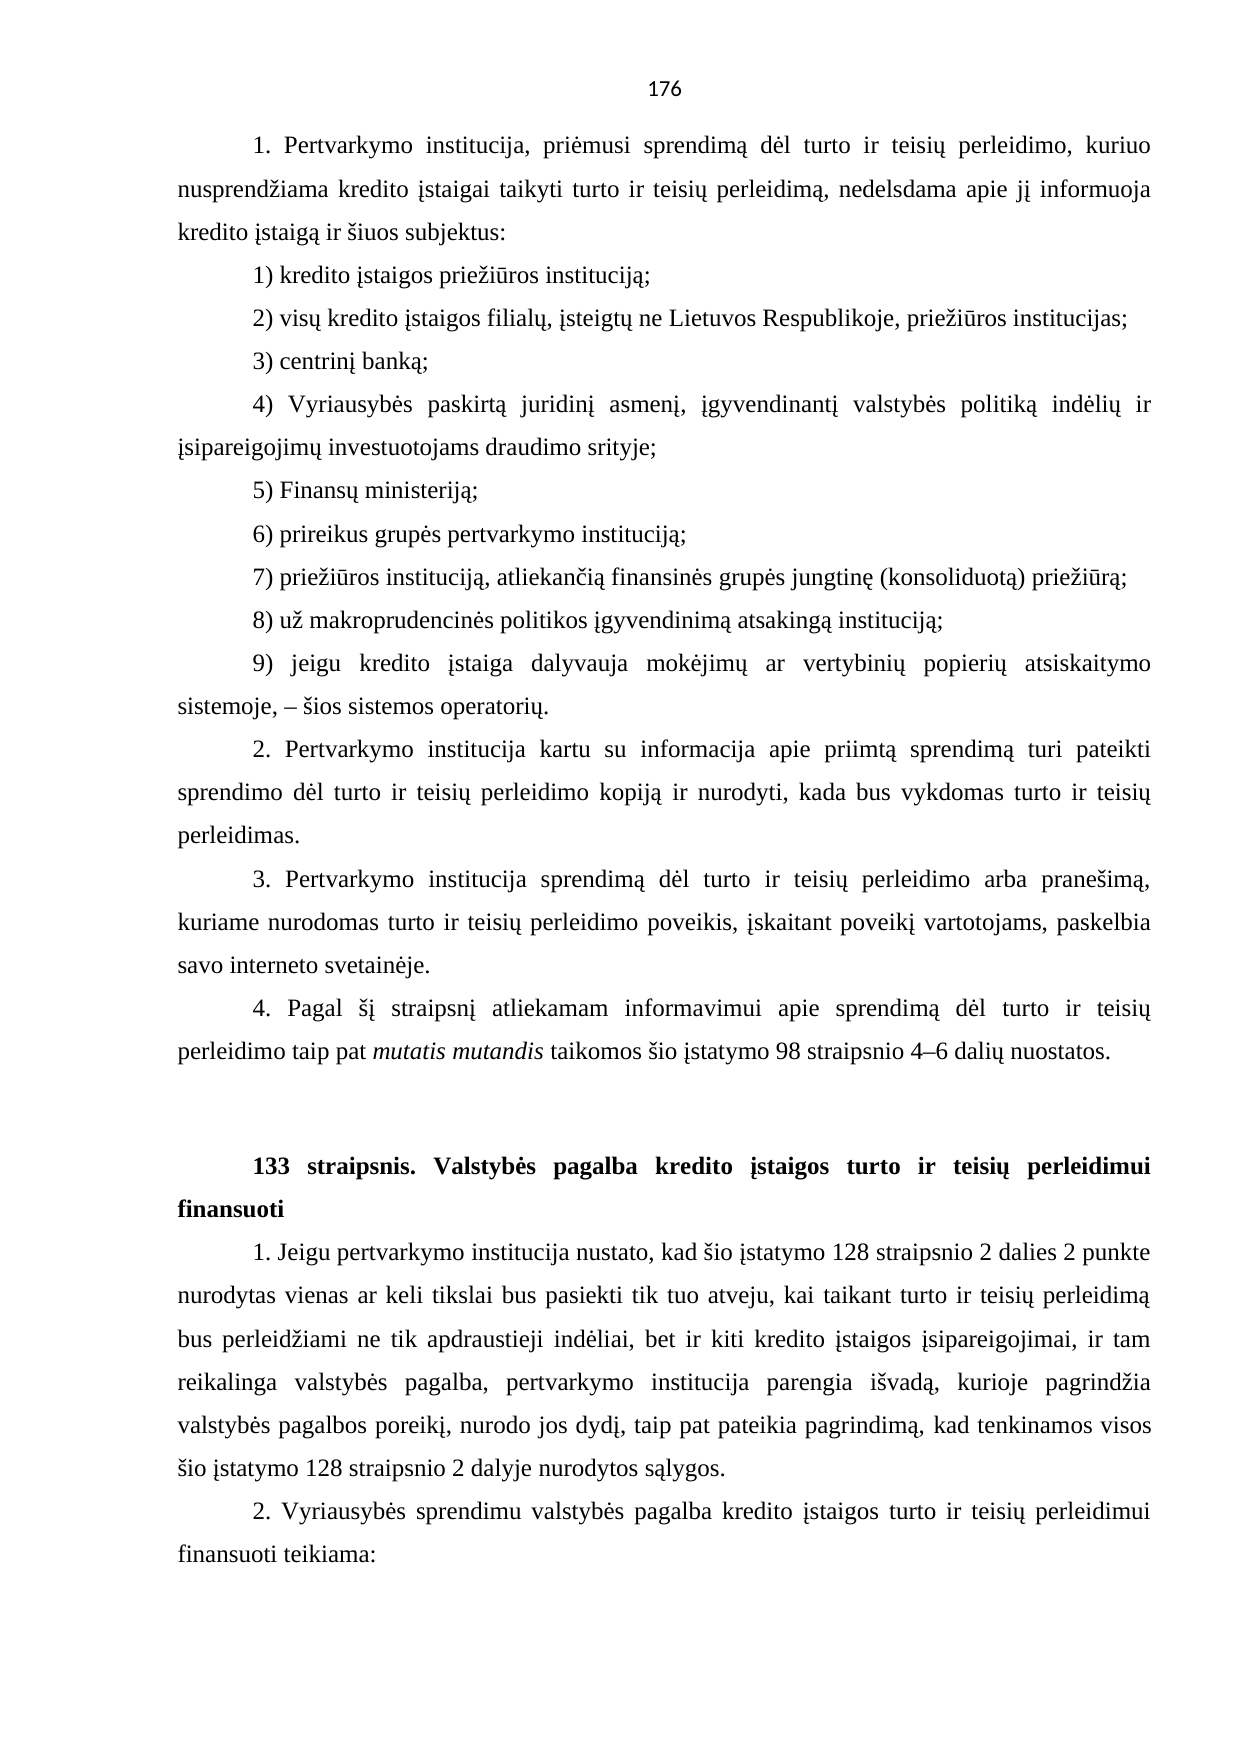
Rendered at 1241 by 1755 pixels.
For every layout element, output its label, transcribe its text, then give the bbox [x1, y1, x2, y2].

text 7) priežiūros instituciją, atliekančią finansinės grupės jungtinę (konsoliduotą) priežiūrą; [177, 562, 1152, 591]
text 5) Finansų ministeriją; [177, 476, 1152, 504]
text 4. Pagal šį straipsnį atliekamam informavimui apie sprendimą dėl turto ir teisių perleidimo taip pat mutatis mutandis taikomos šio įstatymo 98 straipsnio 4–6 dalių nuostatos. [177, 993, 1152, 1065]
text 2) visų kredito įstaigos filialų, įsteigtų ne Lietuvos Respublikoje, priežiūros institucijas; [177, 303, 1152, 332]
text 2. Pertvarkymo institucija kartu su informacija apie priimtą sprendimą turi pateikti sprendimo dėl turto ir teisių perleidimo kopiją ir nurodyti, kada bus vykdomas turto ir teisių perleidimas. [177, 734, 1152, 849]
text 3. Pertvarkymo institucija sprendimą dėl turto ir teisių perleidimo arba pranešimą, kuriame nurodomas turto ir teisių perleidimo poveikis, įskaitant poveikį vartotojams, paskelbia savo interneto svetainėje. [177, 864, 1152, 979]
text 4) Vyriausybės paskirtą juridinį asmenį, įgyvendinantį valstybės politiką indėlių ir įsipareigojimų investuotojams draudimo srityje; [177, 389, 1152, 461]
text 1. Jeigu pertvarkymo institucija nustato, kad šio įstatymo 128 straipsnio 2 dalies 2 punkte nurodytas vienas ar keli tikslai bus pasiekti tik tuo atveju, kai taikant turto ir teisių perleidimą bus perleidžiami ne tik apdraustieji indėliai, bet ir kiti kredito įstaigos įsipareigojimai, ir tam reikalinga valstybės pagalba, pertvarkymo institucija parengia išvadą, kurioje pagrindžia valstybės pagalbos poreikį, nurodo jos dydį, taip pat pateikia pagrindimą, kad tenkinamos visos šio įstatymo 128 straipsnio 2 dalyje nurodytos sąlygos. [177, 1237, 1152, 1482]
text 1) kredito įstaigos priežiūros instituciją; [177, 260, 1152, 289]
text 2. Vyriausybės sprendimu valstybės pagalba kredito įstaigos turto ir teisių perleidimui finansuoti teikiama: [177, 1496, 1152, 1568]
text 9) jeigu kredito įstaiga dalyvauja mokėjimų ar vertybinių popierių atsiskaitymo sistemoje, – šios sistemos operatorių. [177, 648, 1152, 720]
text 6) prireikus grupės pertvarkymo instituciją; [177, 519, 1152, 547]
text 133 straipsnis. Valstybės pagalba kredito įstaigos turto ir teisių perleidimui finansuoti [177, 1151, 1152, 1223]
text 3) centrinį banką; [177, 346, 1152, 375]
text 8) už makroprudencinės politikos įgyvendinimą atsakingą instituciją; [177, 605, 1152, 634]
text 1. Pertvarkymo institucija, priėmusi sprendimą dėl turto ir teisių perleidimo, kuriuo nusprendžiama kredito įstaigai taikyti turto ir teisių perleidimą, nedelsdama apie jį informuoja kredito įstaigą ir šiuos subjektus: [177, 131, 1152, 246]
